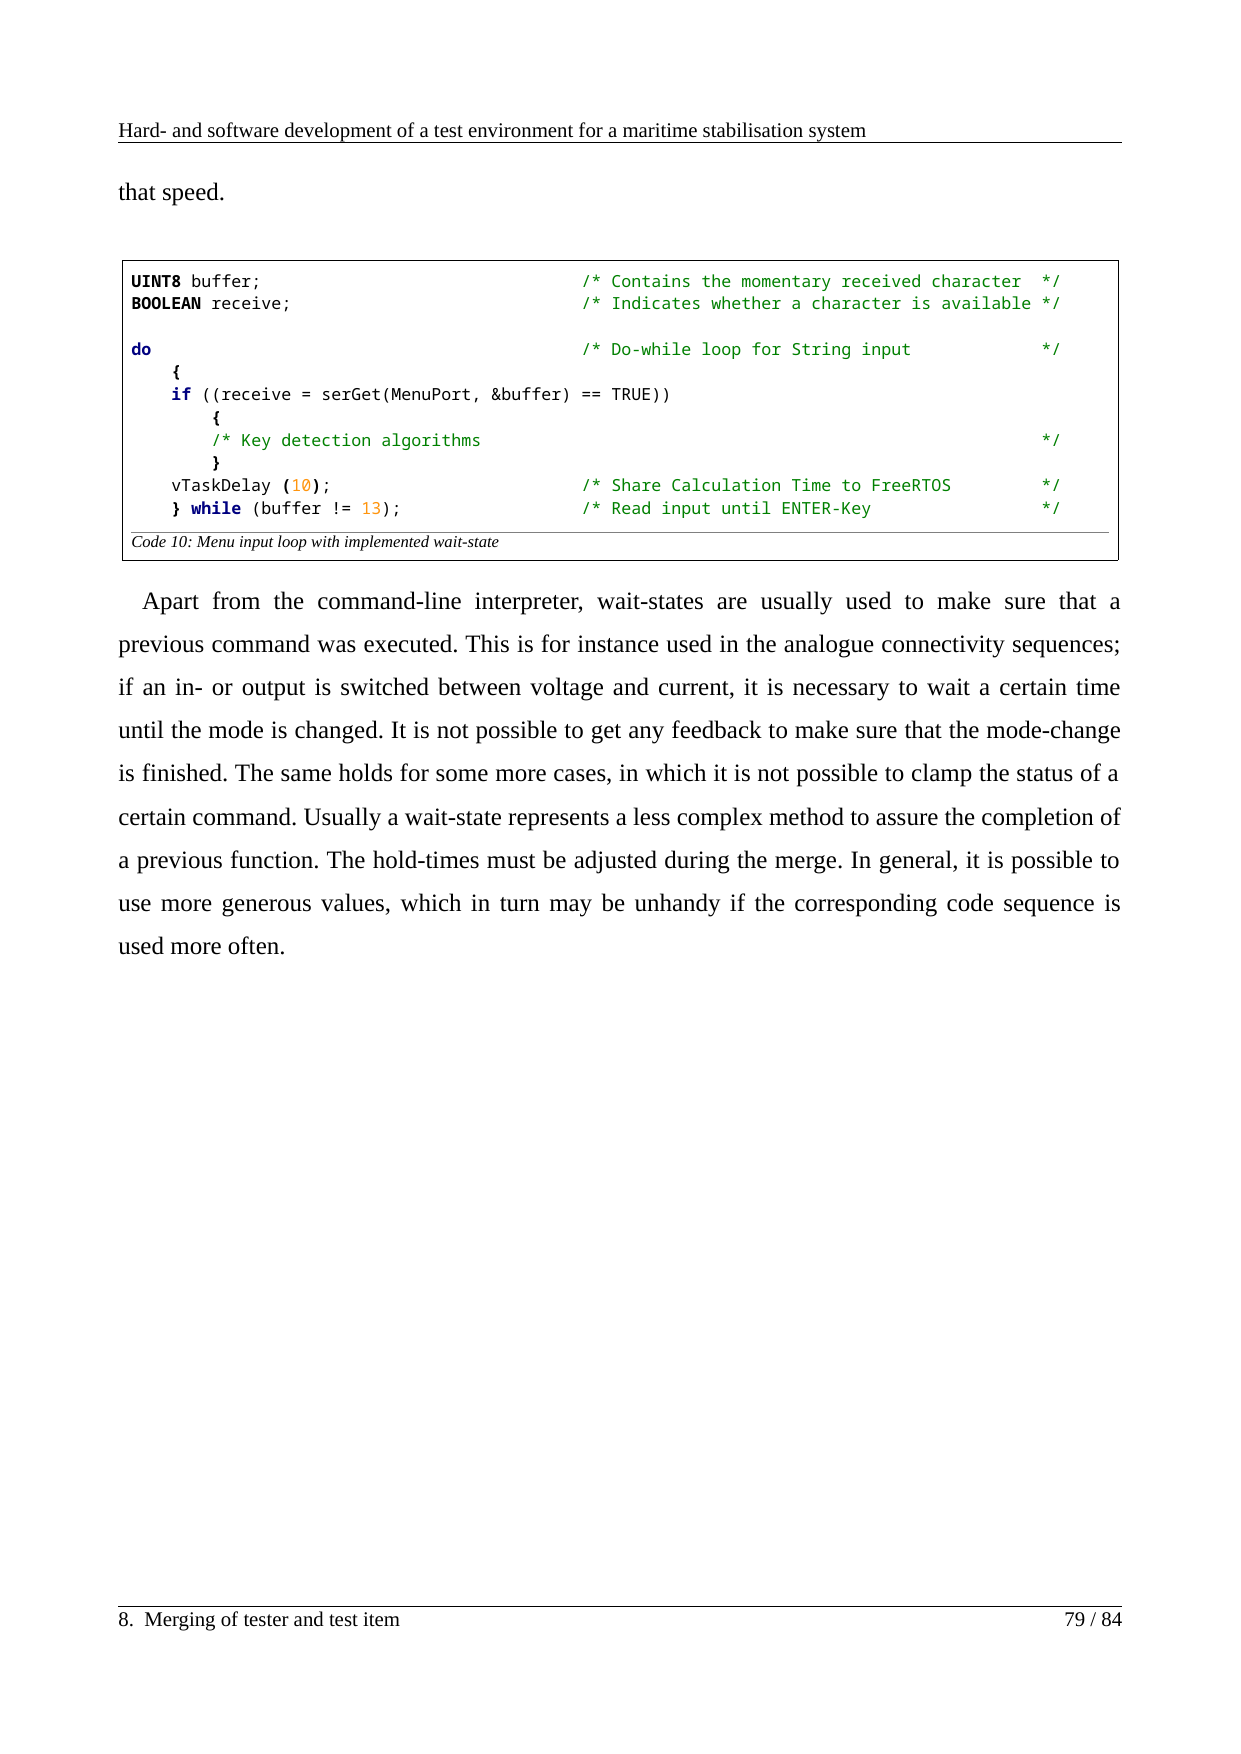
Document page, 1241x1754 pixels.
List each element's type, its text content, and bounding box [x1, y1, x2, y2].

text } [131, 451, 1109, 474]
text UINT8 buffer; /* Contains the momentary received character */ [131, 269, 1109, 292]
text { [131, 406, 1109, 428]
text that speed. [118, 177, 1122, 206]
text Apart from the command-line interpreter, wait-states are usually used to make sure that a previous command was executed. This is for instance used in the analogue connectivity sequences; if an in- or output is switched between voltage and current, it is necessary to wait a certain time until the mode is changed. It is not possible to get any feedback to make sure that the mode-change is finished. The same holds for some more cases, in which it is not possible to clamp the status of a certain command. Usually a wait-state represents a less complex method to assure the completion of a previous function. The hold-times must be adjusted during the merge. In general, it is possible to use more generous values, which in turn may be unhandy if the corresponding code sequence is used more often. [118, 233, 1122, 960]
text /* Key detection algorithms */ [131, 428, 1109, 451]
text { [131, 360, 1109, 383]
text BOOLEAN receive; /* Indicates whether a character is available */ [131, 292, 1109, 315]
text do /* Do-while loop for String input */ [131, 337, 1109, 360]
text vTaskDelay (10); /* Share Calculation Time to FreeRTOS */ [131, 474, 1109, 496]
text if ((receive = serGet(MenuPort, &buffer) == TRUE)) [131, 383, 1109, 406]
text } while (buffer != 13); /* Read input until ENTER-Key */ [131, 496, 1109, 519]
text Code 10: Menu input loop with implemented wait-state [131, 533, 1109, 551]
